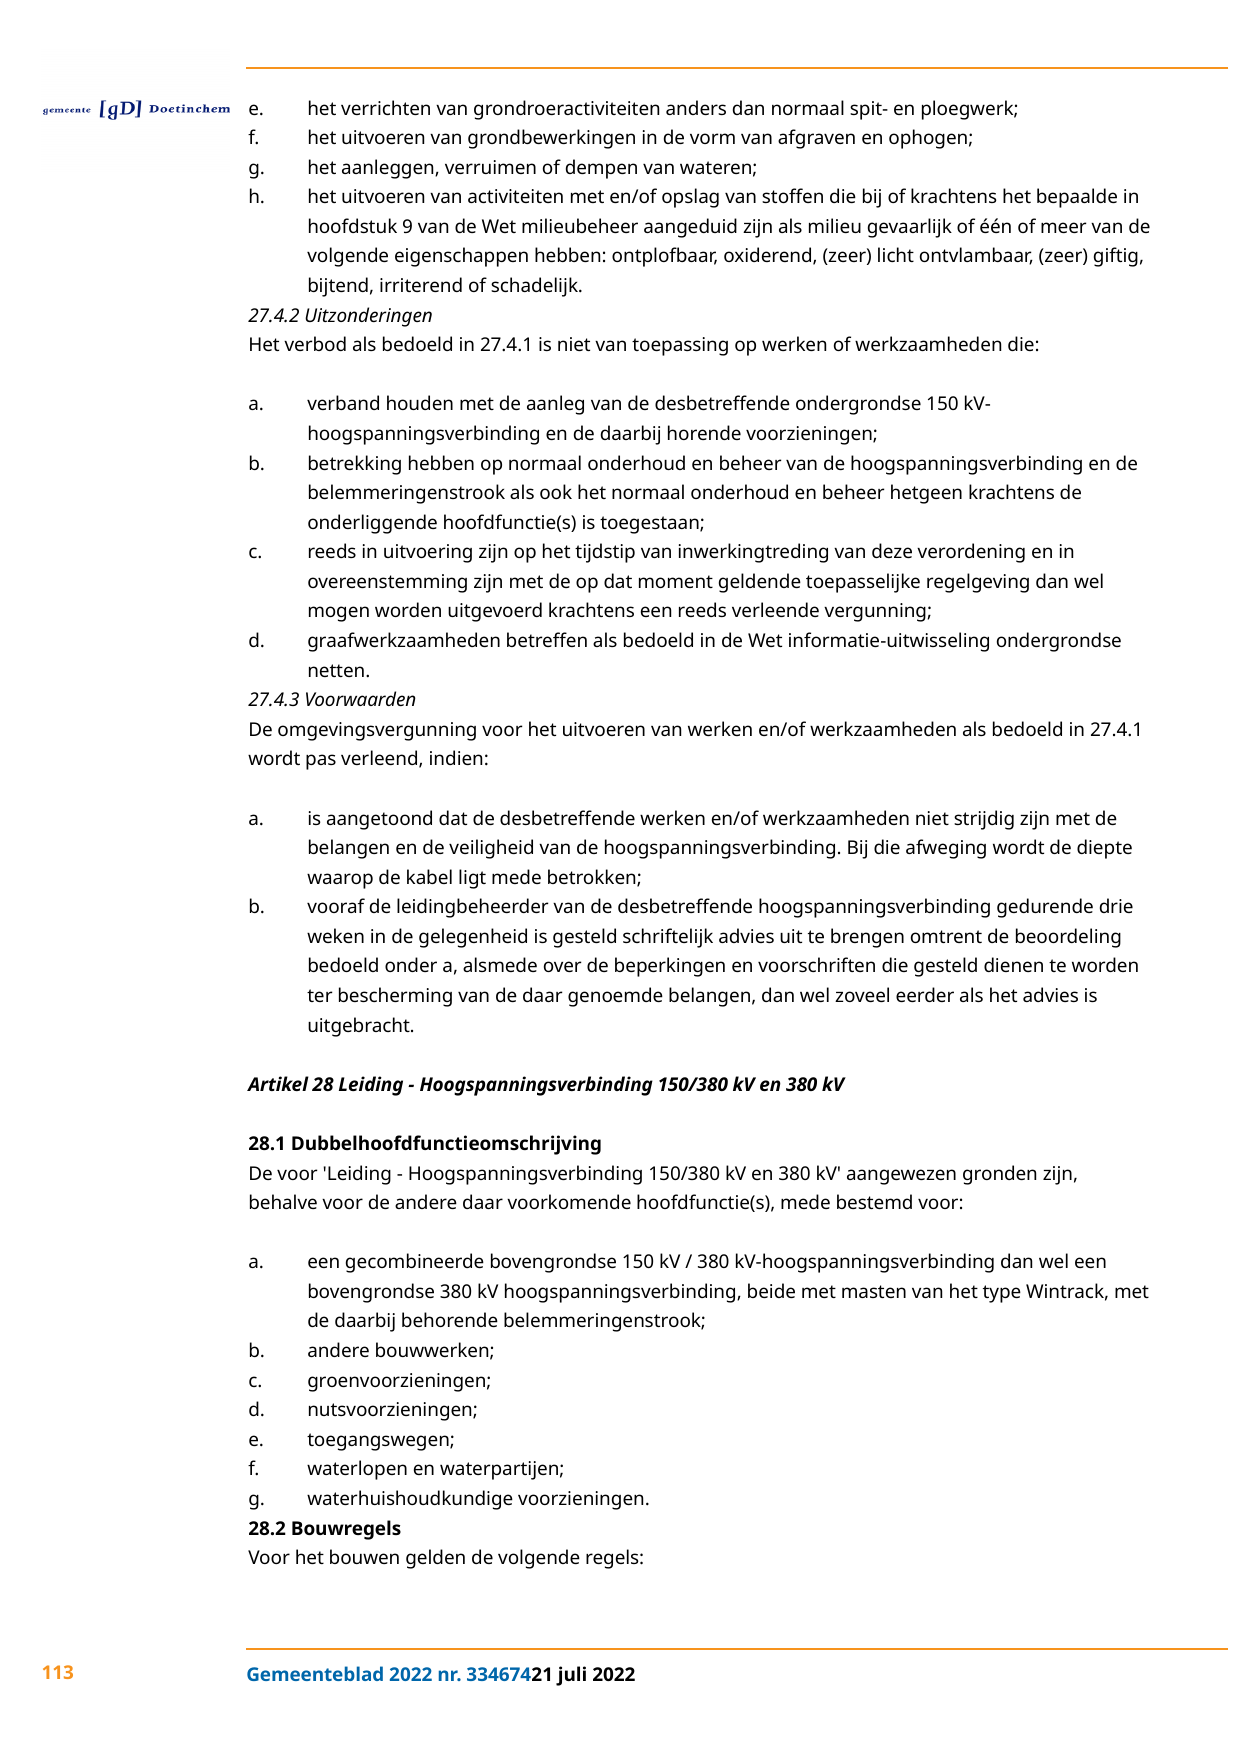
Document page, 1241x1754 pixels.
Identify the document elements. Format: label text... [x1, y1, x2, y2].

text Voor het bouwen gelden de volgende regels: [248, 1544, 1152, 1570]
list een gecombineerde bovengrondse 150 kV / 380 kV-hoogspanningsverbinding dan wel een bovengrondse 380 kV hoogspanningsverbinding, beide met masten van het type Wintrack, met de daarbij behorende belemmeringenstrook; [248, 1248, 1152, 1333]
list reeds in uitvoering zijn op het tijdstip van inwerkingtreding van deze verordening en in overeenstemming zijn met de op dat moment geldende toepasselijke regelgeving dan wel mogen worden uitgevoerd krachtens een reeds verleende vergunning; [248, 538, 1152, 623]
picture [41, 47, 231, 172]
list andere bouwwerken; [248, 1337, 1152, 1363]
text 27.4.3 Voorwaarden [248, 686, 1152, 712]
list graafwerkzaamheden betreffen als bedoeld in de Wet informatie-uitwisseling ondergrondse netten. [248, 627, 1152, 683]
list toegangswegen; [248, 1426, 1152, 1452]
list het aanleggen, verruimen of dempen van wateren; [248, 154, 1152, 180]
list nutsvoorzieningen; [248, 1396, 1152, 1422]
list waterlopen en waterpartijen; [248, 1456, 1152, 1481]
text Artikel 28 Leiding - Hoogspanningsverbinding 150/380 kV en 380 kV [248, 1071, 1152, 1097]
list waterhuishoudkundige voorzieningen. [248, 1485, 1152, 1511]
list verband houden met de aanleg van de desbetreffende ondergrondse 150 kV-hoogspanningsverbinding en de daarbij horende voorzieningen; [248, 391, 1152, 446]
list het uitvoeren van grondbewerkingen in de vorm van afgraven en ophogen; [248, 124, 1152, 150]
list groenvoorzieningen; [248, 1367, 1152, 1393]
text 28.2 Bouwregels [248, 1515, 1152, 1541]
list het uitvoeren van activiteiten met en/of opslag van stoffen die bij of krachtens het bepaalde in hoofdstuk 9 van de Wet milieubeheer aangeduid zijn als milieu gevaarlijk of één of meer van de volgende eigenschappen hebben: ontplofbaar, oxiderend, (zeer) licht ontvlambaar, (zeer) giftig, bijtend, irriterend of schadelijk. [248, 183, 1152, 298]
list betrekking hebben op normaal onderhoud en beheer van de hoogspanningsverbinding en de belemmeringenstrook als ook het normaal onderhoud en beheer hetgeen krachtens de onderliggende hoofdfunctie(s) is toegestaan; [248, 450, 1152, 535]
list is aangetoond dat de desbetreffende werken en/of werkzaamheden niet strijdig zijn met de belangen en de veiligheid van de hoogspanningsverbinding. Bij die afweging wordt de diepte waarop de kabel ligt mede betrokken; [248, 805, 1152, 890]
text Het verbod als bedoeld in 27.4.1 is niet van toepassing op werken of werkzaamheden die: [248, 331, 1152, 357]
text De omgevingsvergunning voor het uitvoeren van werken en/of werkzaamheden als bedoeld in 27.4.1 wordt pas verleend, indien: [248, 716, 1152, 771]
text De voor 'Leiding - Hoogspanningsverbinding 150/380 kV en 380 kV' aangewezen gronden zijn, behalve voor de andere daar voorkomende hoofdfunctie(s), mede bestemd voor: [248, 1160, 1152, 1215]
list het verrichten van grondroeractiviteiten anders dan normaal spit- en ploegwerk; [248, 95, 1152, 121]
list vooraf de leidingbeheerder van de desbetreffende hoogspanningsverbinding gedurende drie weken in de gelegenheid is gesteld schriftelijk advies uit te brengen omtrent de beoordeling bedoeld onder a, alsmede over de beperkingen en voorschriften die gesteld dienen te worden ter bescherming van de daar genoemde belangen, dan wel zoveel eerder als het advies is uitgebracht. [248, 893, 1152, 1038]
text 27.4.2 Uitzonderingen [248, 302, 1152, 328]
text 28.1 Dubbelhoofdfunctieomschrijving [248, 1130, 1152, 1156]
